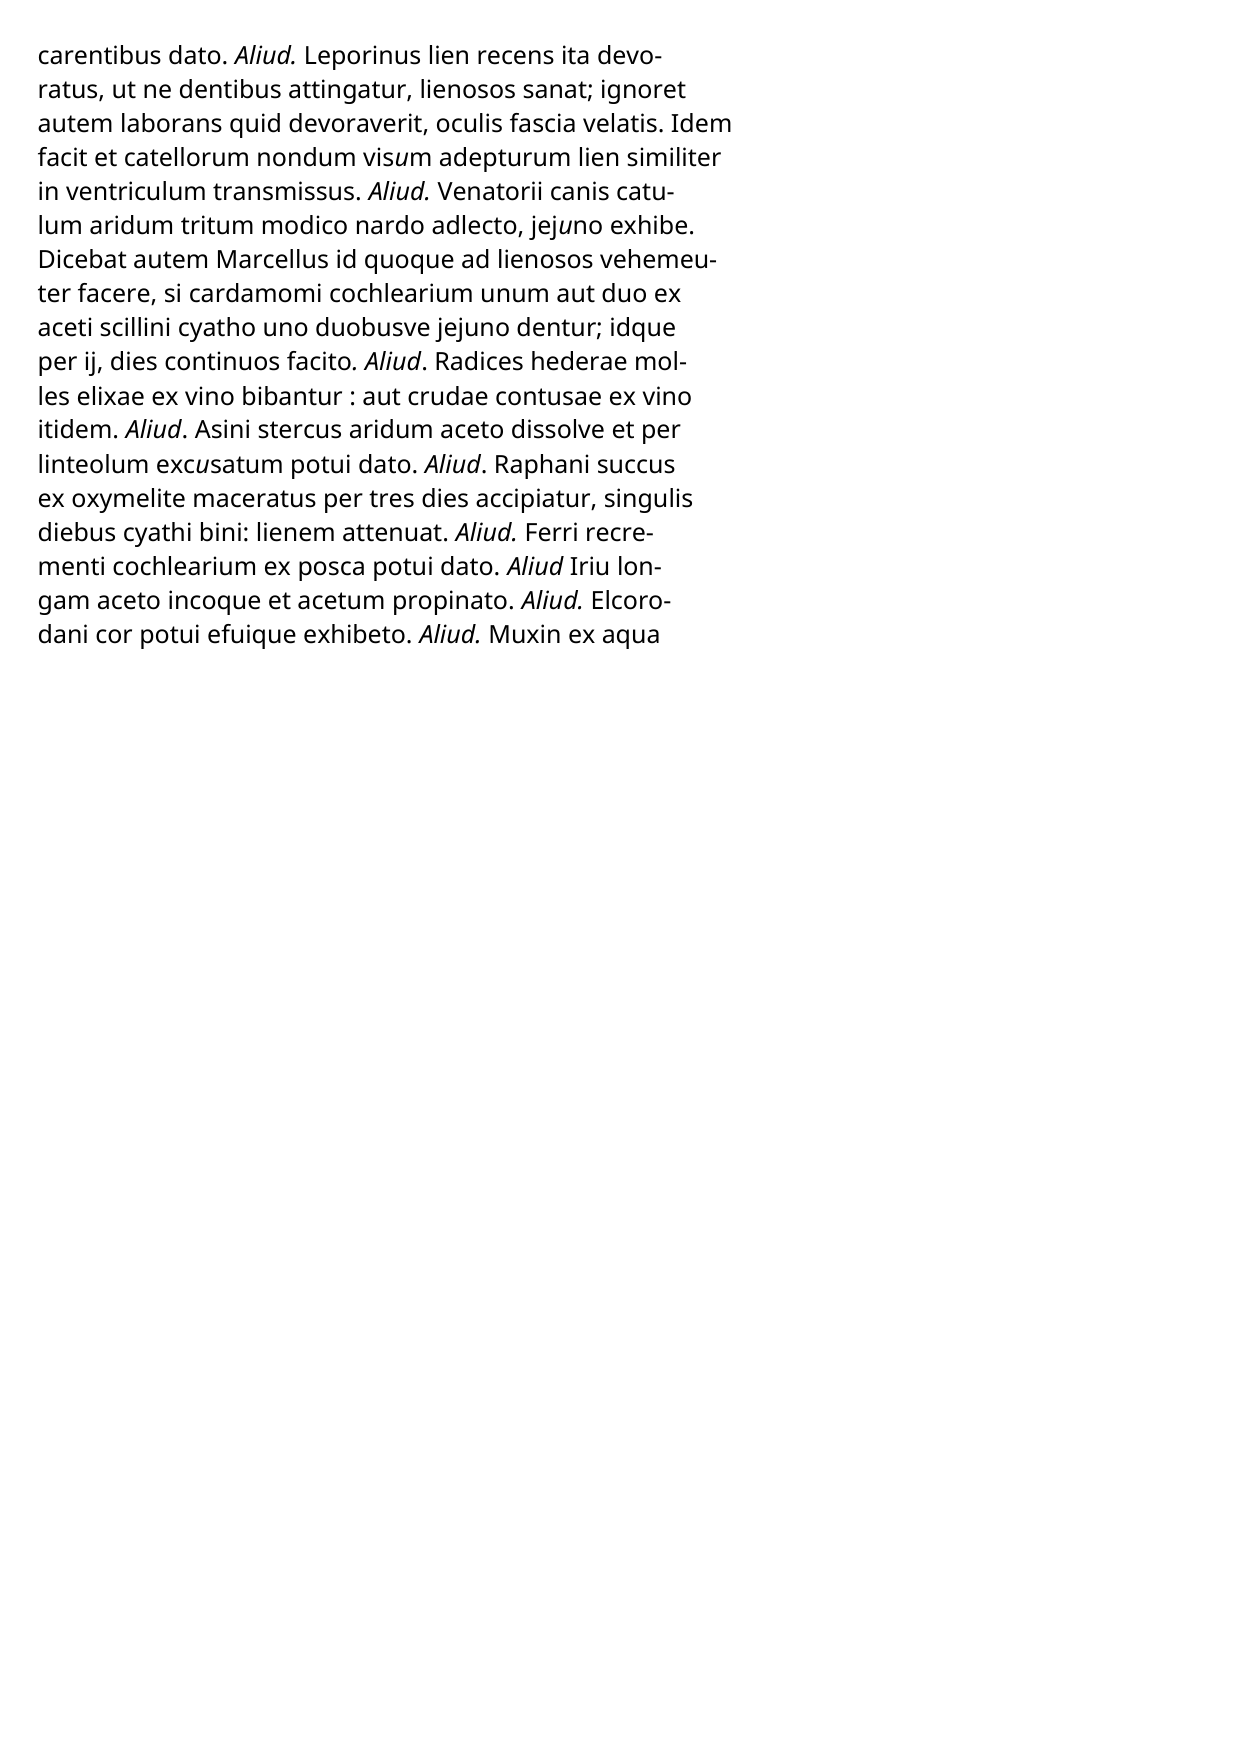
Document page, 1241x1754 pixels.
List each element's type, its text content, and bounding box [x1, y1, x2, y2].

text carentibus dato. Aliud. Leporinus lien recens ita devo- ratus, ut ne dentibus attingatur, lienosos sanat; ignoret autem laborans quid devoraverit, oculis fascia velatis. Idem facit et catellorum nondum visum adepturum lien similiter in ventriculum transmissus. Aliud. Venatorii canis catu- lum aridum tritum modico nardo adlecto, jejuno exhibe. Dicebat autem Marcellus id quoque ad lienosos vehemeu- ter facere, si cardamomi cochlearium unum aut duo ex aceti scillini cyatho uno duobusve jejuno dentur; idque per ij, dies continuos facito. Aliud. Radices hederae mol- les elixae ex vino bibantur : aut crudae contusae ex vino itidem. Aliud. Asini stercus aridum aceto dissolve et per linteolum excusatum potui dato. Aliud. Raphani succus ex oxymelite maceratus per tres dies accipiatur, singulis diebus cyathi bini: lienem attenuat. Aliud. Ferri recre- menti cochlearium ex posca potui dato. Aliud Iriu lon- gam aceto incoque et acetum propinato. Aliud. Elcoro- dani cor potui efuique exhibeto. Aliud. Muxin ex aqua [37, 37, 1203, 651]
